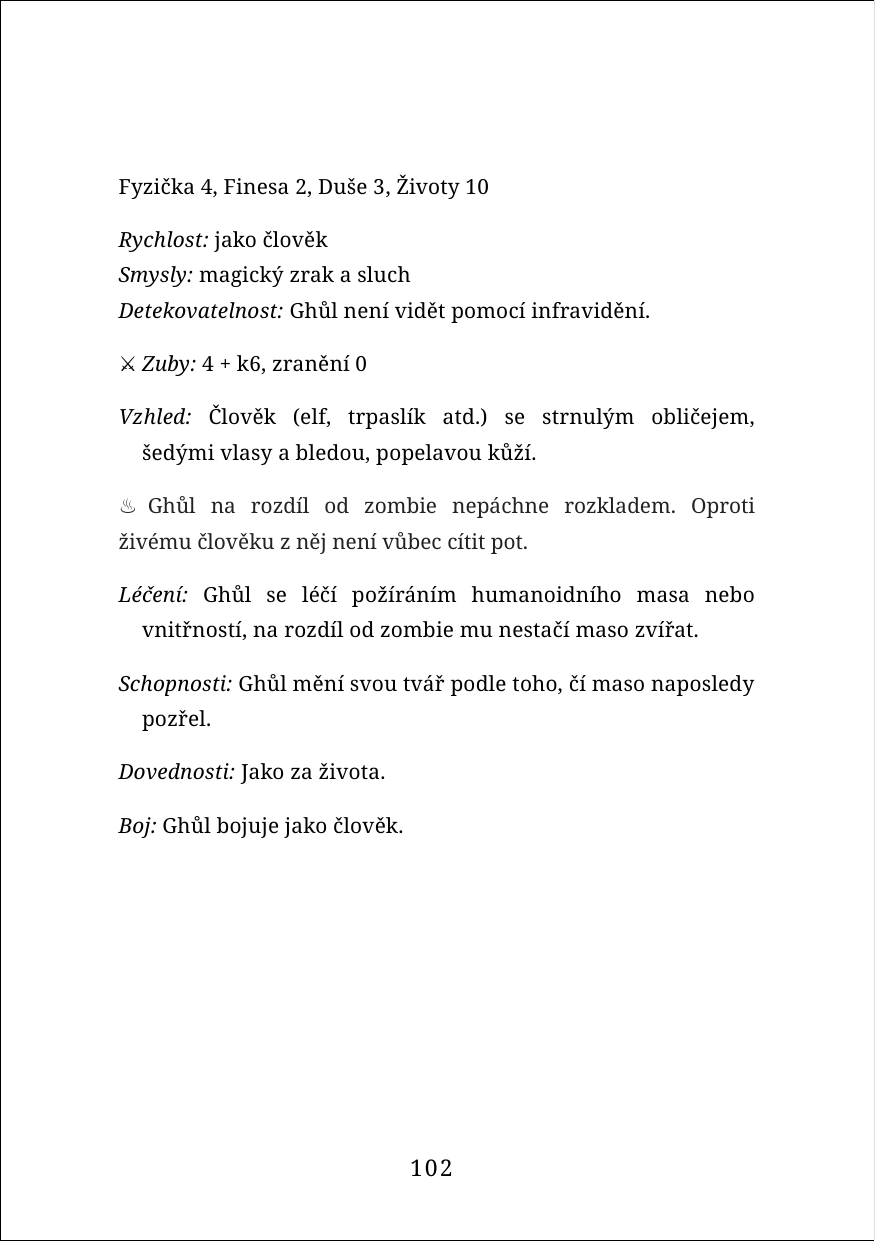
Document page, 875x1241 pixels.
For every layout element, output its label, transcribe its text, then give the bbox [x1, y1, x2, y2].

text Schopnosti: Ghůl mění svou tvář podle toho, čí maso naposledy pozřel. [118, 669, 756, 733]
text Rychlost: jako člověk [118, 225, 756, 253]
text Smysly: magický zrak a sluch [118, 261, 756, 289]
text ⚔ Zuby: 4 + k6, zranění 0 [118, 349, 756, 378]
text Detekovatelnost: Ghůl není vidět pomocí infravidění. [118, 296, 756, 324]
text Léčení: Ghůl se léčí požíráním humanoidního masa nebo vnitřností, na rozdíl od zombie mu nestačí maso zvířat. [118, 580, 756, 644]
text Vzhled: Člověk (elf, trpaslík atd.) se strnulým obličejem, šedými vlasy a bledou, popelavou kůží. [118, 402, 756, 466]
text Boj: Ghůl bojuje jako člověk. [118, 811, 756, 839]
text Fyzička 4, Finesa 2, Duše 3, Životy 10 [118, 172, 756, 200]
text Dovednosti: Jako za života. [118, 757, 756, 786]
text ♨ Ghůl na rozdíl od zombie nepáchne rozkladem. Oproti živému člověku z něj není vůbec cítit pot. [118, 491, 756, 555]
